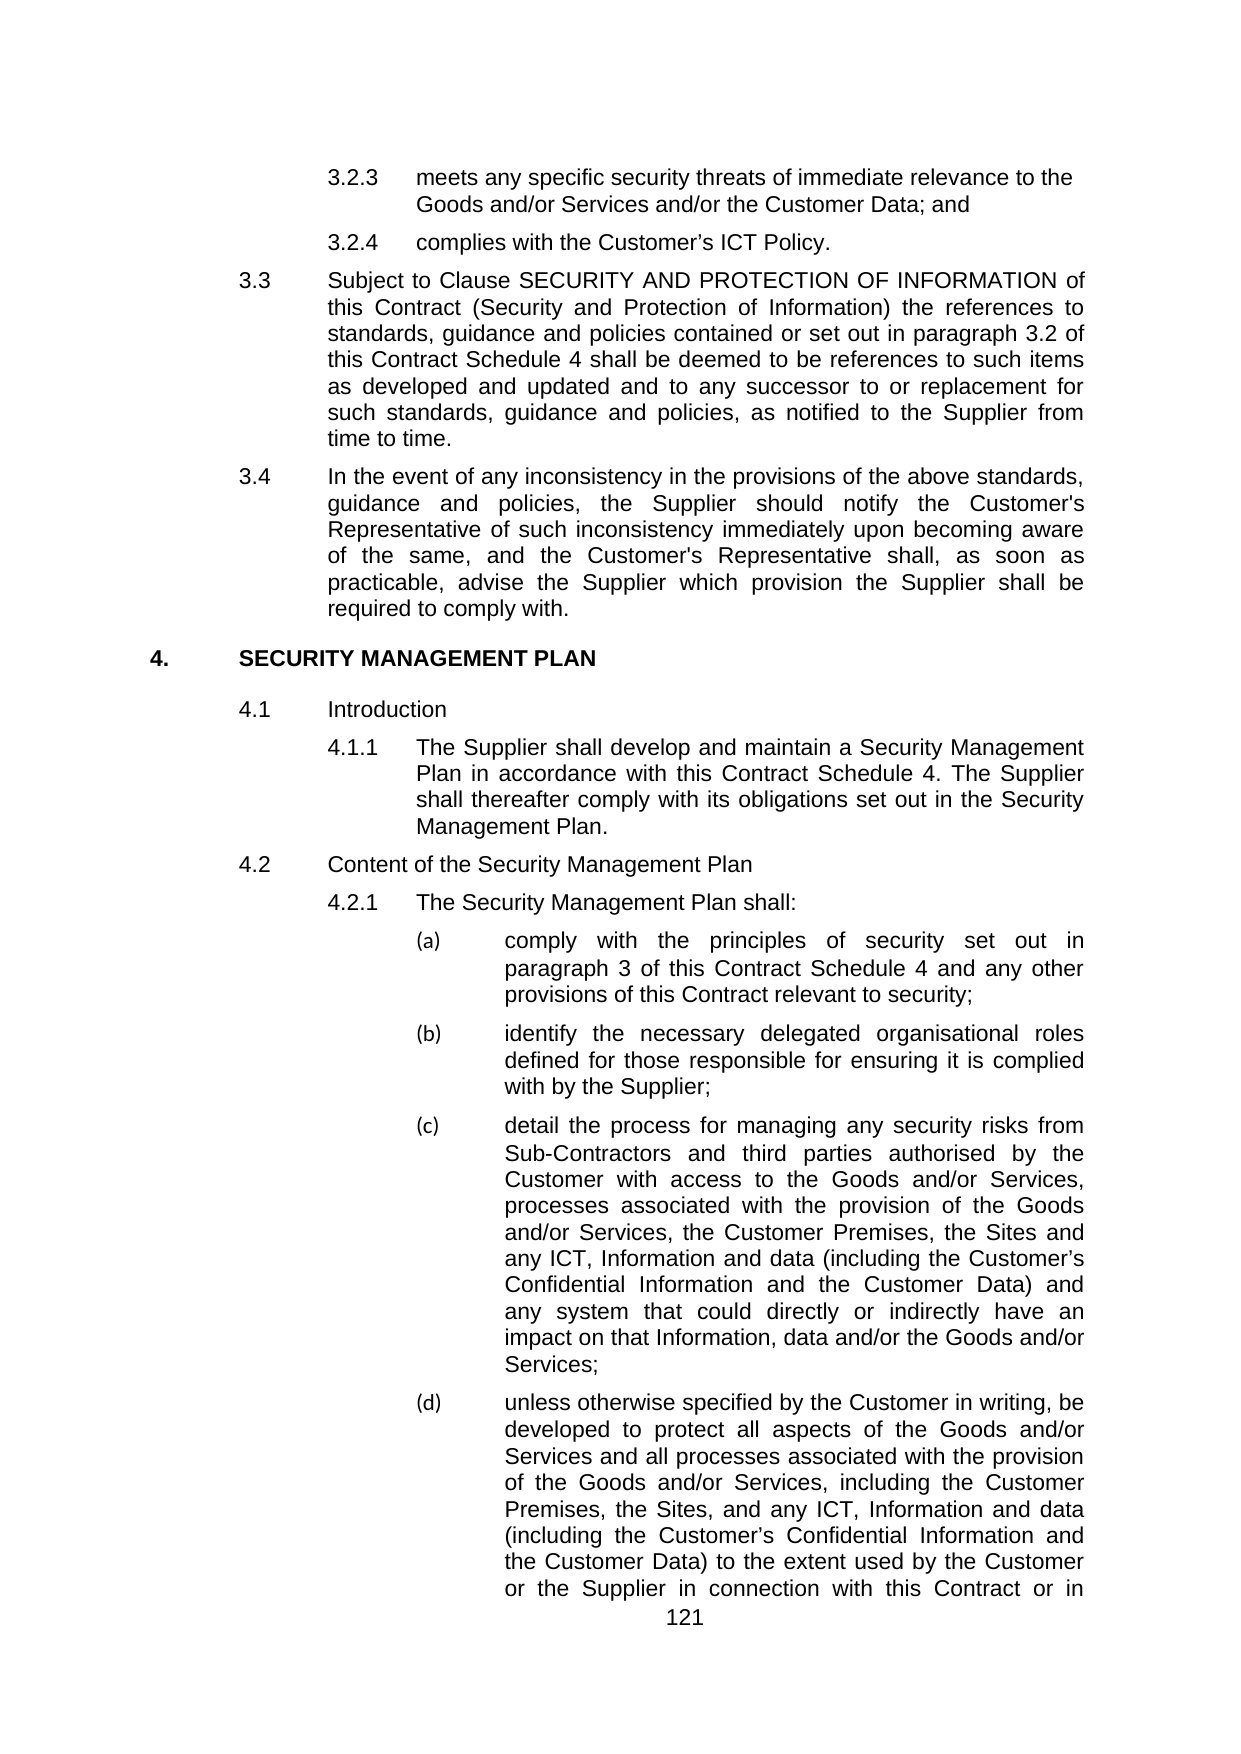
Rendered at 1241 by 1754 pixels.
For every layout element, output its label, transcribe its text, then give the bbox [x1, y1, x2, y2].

list Subject to Clause 23 of this Contract (Security and Protection of Information) the references to standards, guidance and policies contained or set out in paragraph 3.2 of this Contract Schedule 4 shall be deemed to be references to such items as developed and updated and to any successor to or replacement for such standards, guidance and policies, as notified to the Supplier from time to time. [239, 267, 1085, 452]
list In the event of any inconsistency in the provisions of the above standards, guidance and policies, the Supplier should notify the Customer's Representative of such inconsistency immediately upon becoming aware of the same, and the Customer's Representative shall, as soon as practicable, advise the Supplier which provision the Supplier shall be required to comply with. [239, 463, 1085, 621]
list Content of the Security Management Plan [239, 851, 1085, 877]
list comply with the principles of security set out in paragraph 3 of this Contract Schedule 4 and any other provisions of this Contract relevant to security; [416, 926, 1085, 1007]
list The Security Management Plan shall: [327, 888, 1085, 915]
list SECURITY MANAGEMENT PLAN [150, 645, 1090, 671]
list Introduction [239, 696, 1085, 722]
text Goods and/or Services and/or the Customer Data; and [327, 191, 1085, 218]
list identify the necessary delegated organisational roles defined for those responsible for ensuring it is complied with by the Supplier; [416, 1019, 1085, 1099]
list complies with the Customer’s ICT Policy. [327, 229, 1085, 256]
list meets any specific security threats of immediate relevance to the [327, 150, 1085, 191]
list The Supplier shall develop and maintain a Security Management Plan in accordance with this Contract Schedule 4. The Supplier shall thereafter comply with its obligations set out in the Security Management Plan. [327, 734, 1085, 839]
list detail the process for managing any security risks from Sub-Contractors and third parties authorised by the Customer with access to the Goods and/or Services, processes associated with the provision of the Goods and/or Services, the Customer Premises, the Sites and any ICT, Information and data (including the Customer’s Confidential Information and the Customer Data) and any system that could directly or indirectly have an impact on that Information, data and/or the Goods and/or Services; [416, 1112, 1085, 1377]
list unless otherwise specified by the Customer in writing, be developed to protect all aspects of the Goods and/or Services and all processes associated with the provision of the Goods and/or Services, including the Customer Premises, the Sites, and any ICT, Information and data (including the Customer’s Confidential Information and the Customer Data) to the extent used by the Customer or the Supplier in connection with this Contract or in [416, 1388, 1085, 1601]
